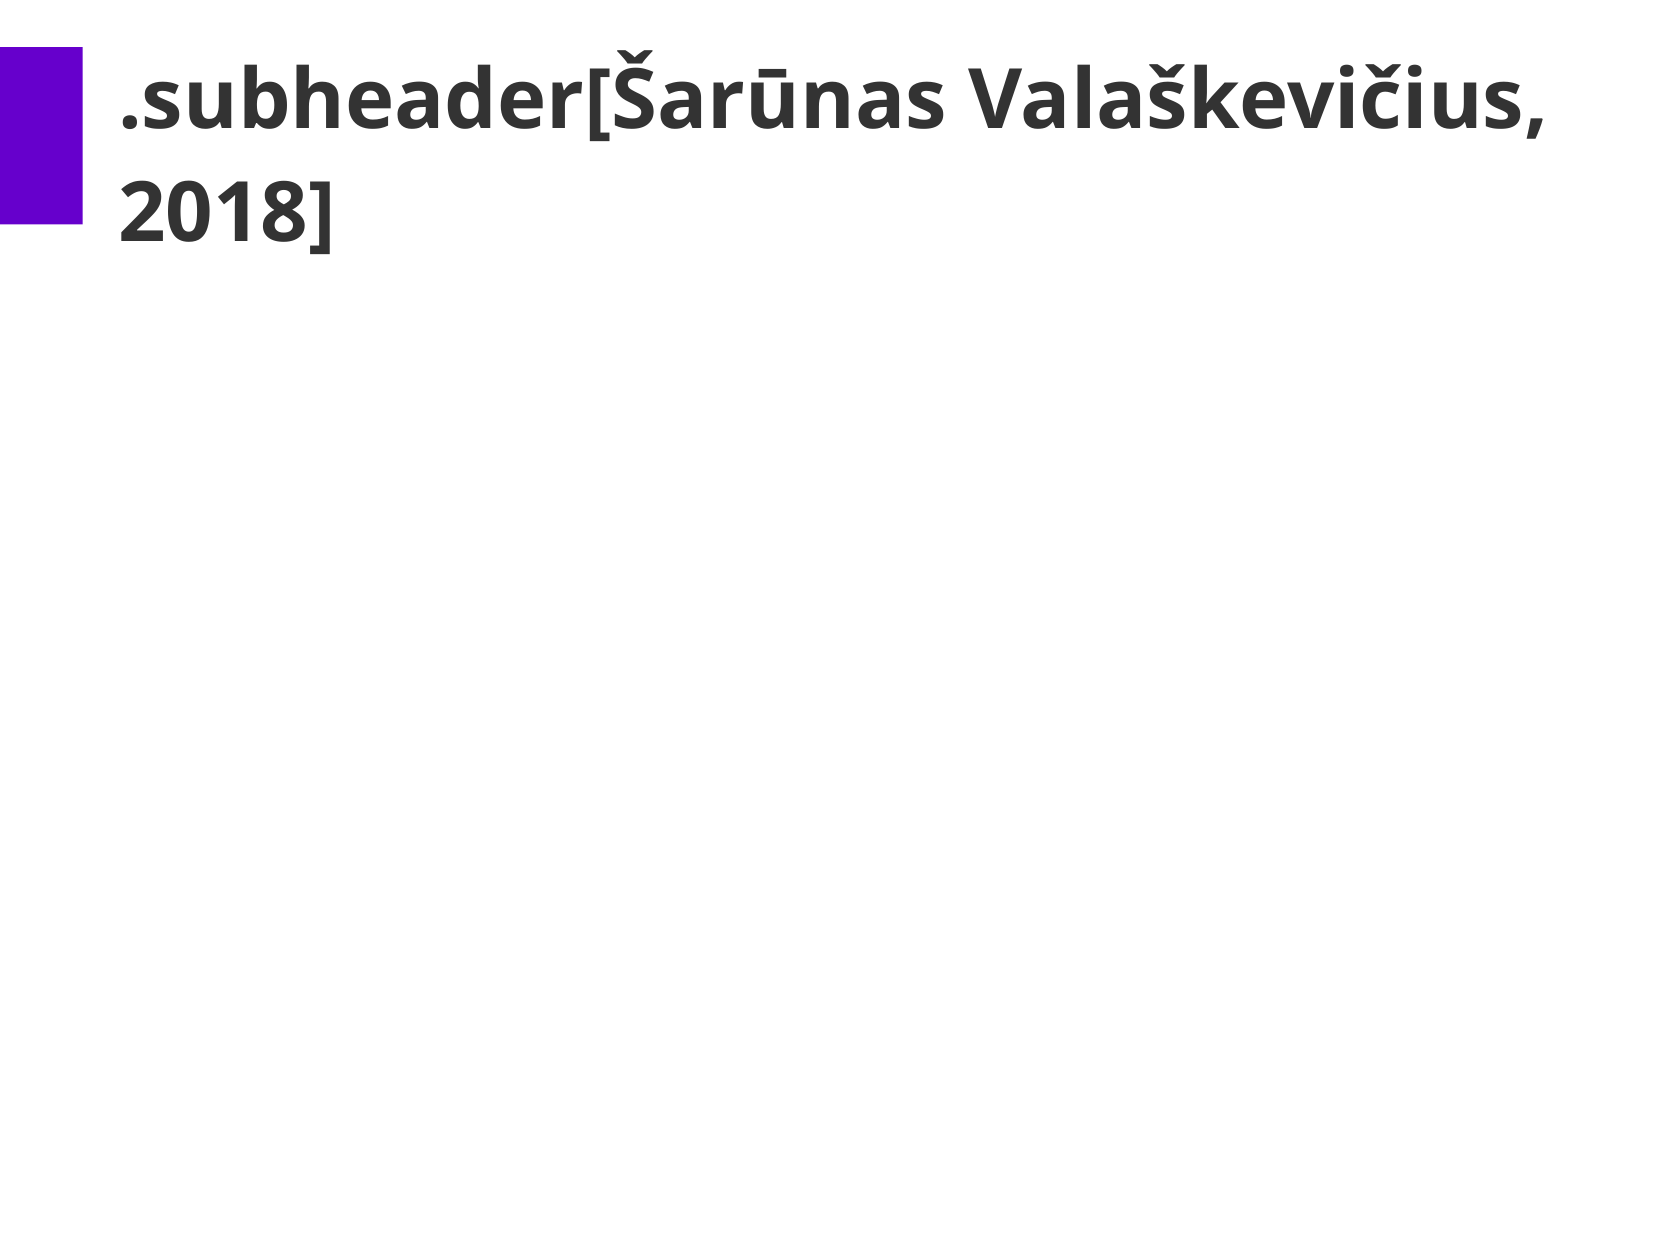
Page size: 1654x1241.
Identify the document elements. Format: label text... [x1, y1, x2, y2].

title .subheader[Šarūnas Valaškevičius, 2018] [118, 49, 1571, 257]
